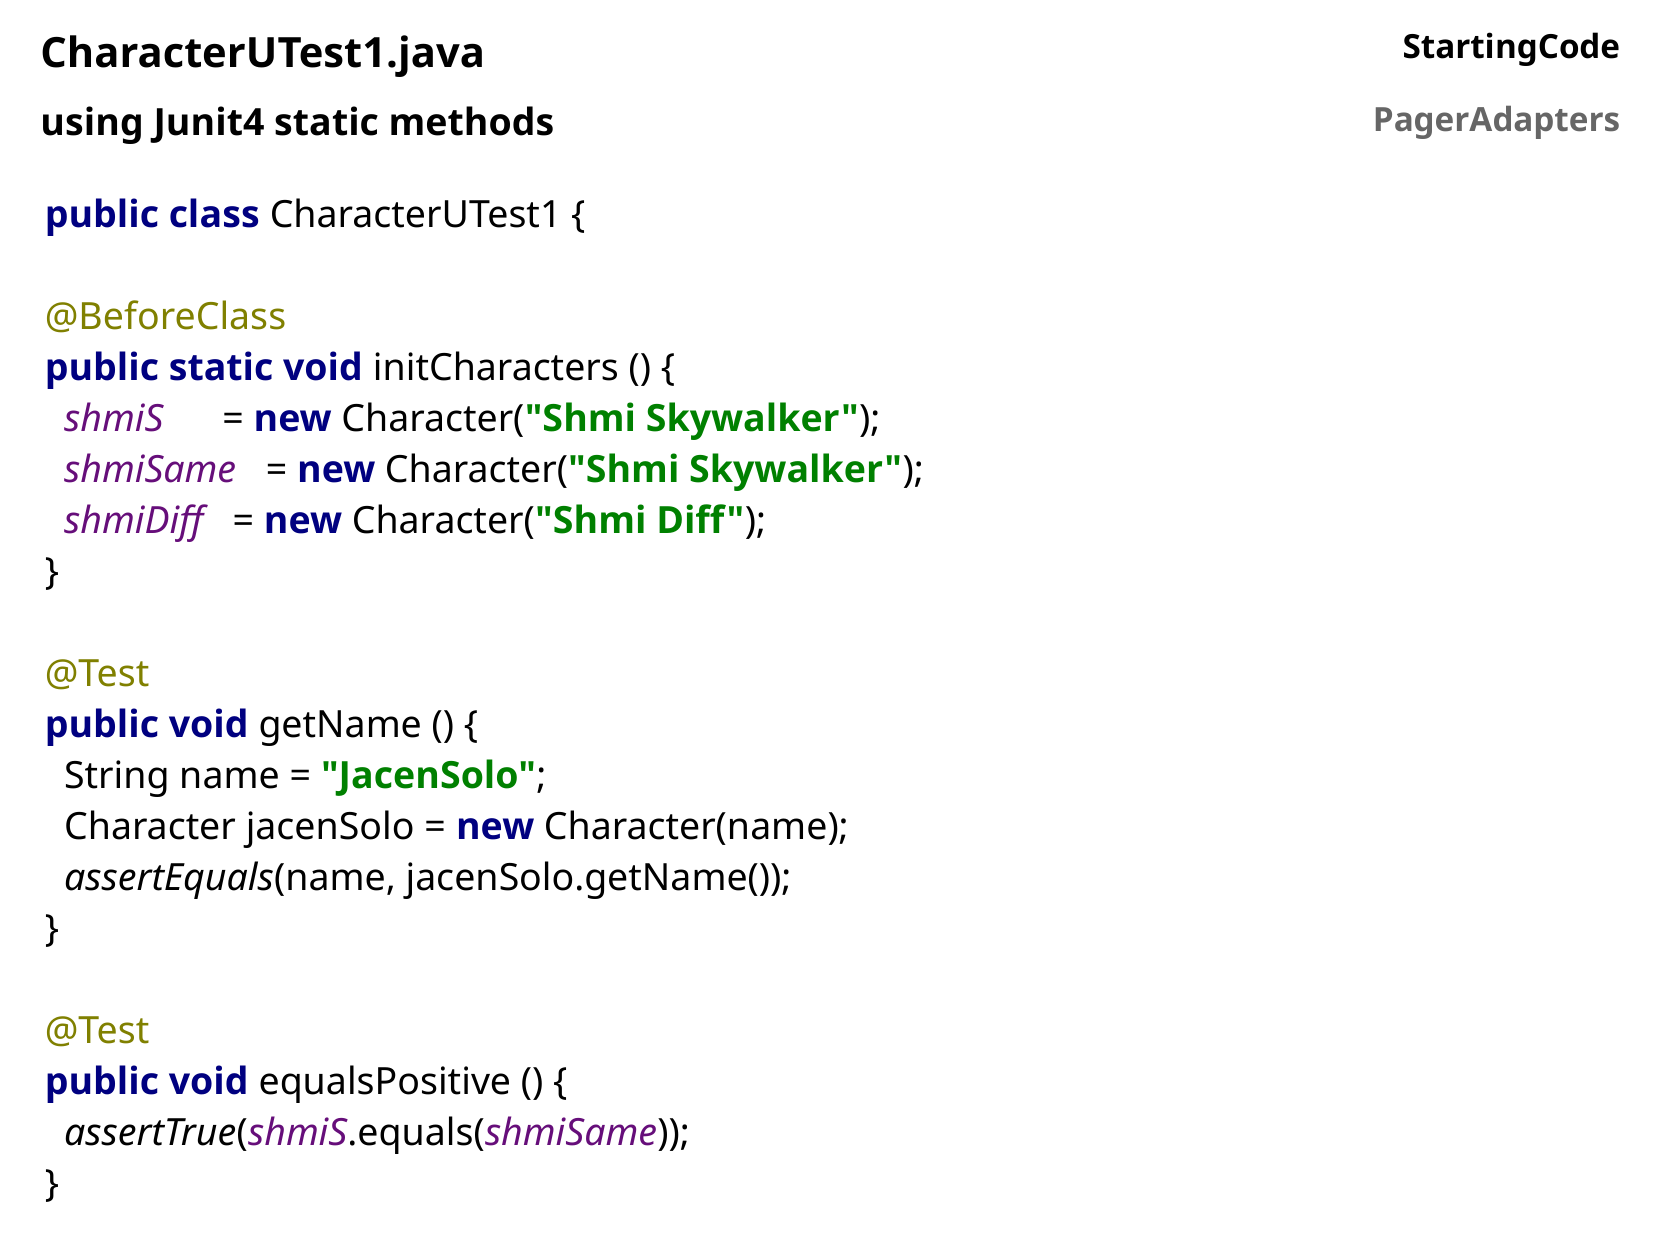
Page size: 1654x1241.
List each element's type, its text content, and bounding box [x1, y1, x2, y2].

text_box public class CharacterUTest1 { @BeforeClass public static void initCharacters () { shmiS = new Character("Shmi Skywalker"); shmiSame = new Character("Shmi Skywalker"); shmiDiff = new Character("Shmi Diff"); } @Test public void getName () { String name = "JacenSolo"; Character jacenSolo = new Character(name); assertEquals(name, jacenSolo.getName()); } @Test public void equalsPositive () { assertTrue(shmiS.equals(shmiSame)); } } [30, 180, 1606, 1231]
table_cell PagerAdapters [831, 89, 1635, 154]
table_header CharacterUTest1.java [26, 16, 830, 88]
table_cell using Junit4 static methods [26, 89, 830, 154]
table_header StartingCode [831, 16, 1635, 88]
